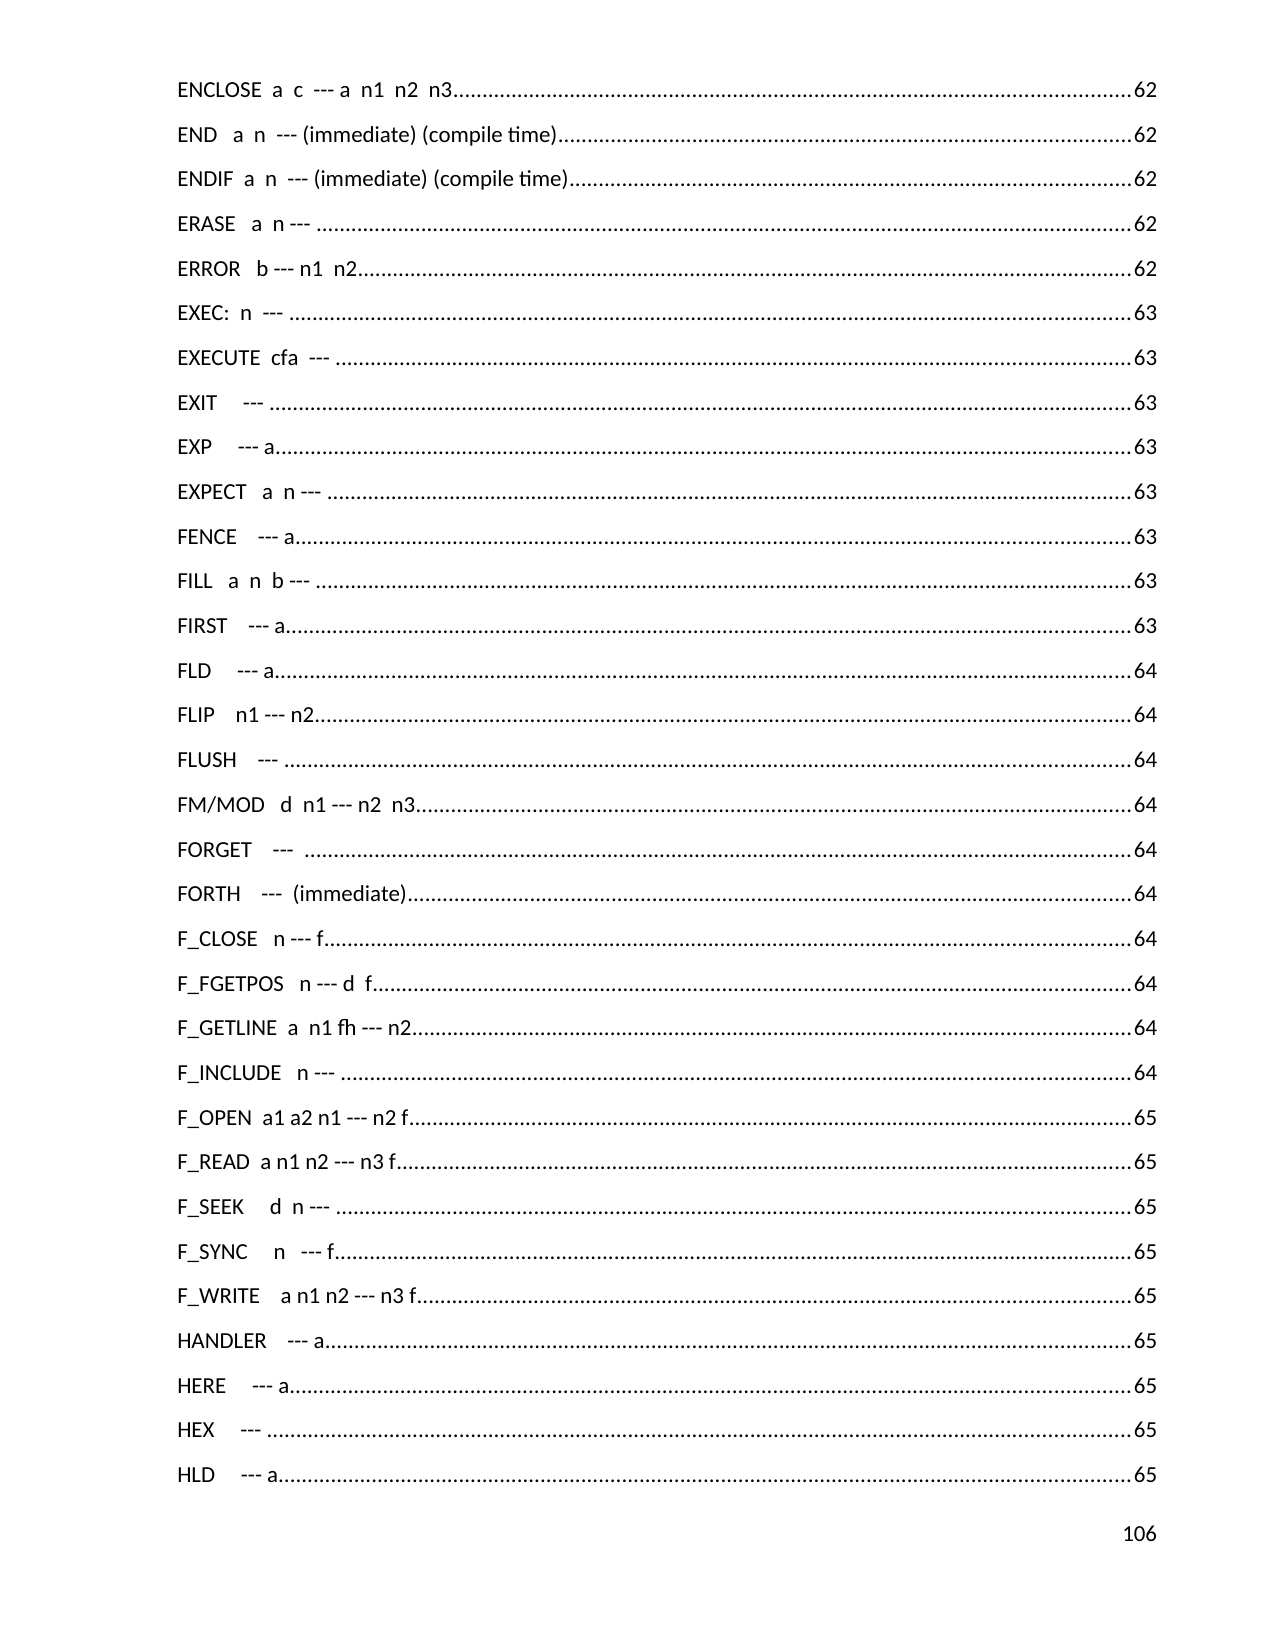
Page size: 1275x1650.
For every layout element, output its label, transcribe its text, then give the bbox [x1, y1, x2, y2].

text F_WRITE a n1 n2 --- n3 f 65 [177, 1282, 1157, 1309]
text F_SEEK d n --- 65 [177, 1192, 1157, 1220]
text ERROR b --- n1 n2 62 [177, 254, 1157, 282]
text FILL a n b --- 63 [177, 567, 1157, 594]
text F_READ a n1 n2 --- n3 f 65 [177, 1147, 1157, 1176]
text FLIP n1 --- n2 64 [177, 701, 1157, 729]
text HERE --- a 65 [177, 1371, 1157, 1399]
text EXPECT a n --- 63 [177, 477, 1157, 505]
text HANDLER --- a 65 [177, 1326, 1157, 1354]
text EXEC: n --- 63 [177, 298, 1157, 326]
text F_GETLINE a n1 fh --- n2 64 [177, 1013, 1157, 1041]
text FIRST --- a 63 [177, 611, 1157, 639]
text FLD --- a 64 [177, 656, 1157, 684]
text F_CLOSE n --- f 64 [177, 924, 1157, 952]
text HEX --- 65 [177, 1416, 1157, 1444]
text FORGET --- 64 [177, 835, 1157, 863]
text F_FGETPOS n --- d f 64 [177, 969, 1157, 997]
text ERASE a n --- 62 [177, 209, 1157, 237]
text FLUSH --- 64 [177, 745, 1157, 773]
text EXP --- a 63 [177, 432, 1157, 461]
text ENDIF a n --- (immediate) (compile time) 62 [177, 164, 1157, 192]
text FM/MOD d n1 --- n2 n3 64 [177, 790, 1157, 818]
text EXECUTE cfa --- 63 [177, 343, 1157, 371]
text EXIT --- 63 [177, 388, 1157, 416]
text F_INCLUDE n --- 64 [177, 1058, 1157, 1086]
text ENCLOSE a c --- a n1 n2 n3 62 [177, 75, 1157, 103]
text F_SYNC n --- f 65 [177, 1237, 1157, 1265]
text FORTH --- (immediate) 64 [177, 879, 1157, 907]
text HLD --- a 65 [177, 1460, 1157, 1488]
text END a n --- (immediate) (compile time) 62 [177, 120, 1157, 148]
text F_OPEN a1 a2 n1 --- n2 f 65 [177, 1103, 1157, 1131]
text FENCE --- a 63 [177, 522, 1157, 550]
